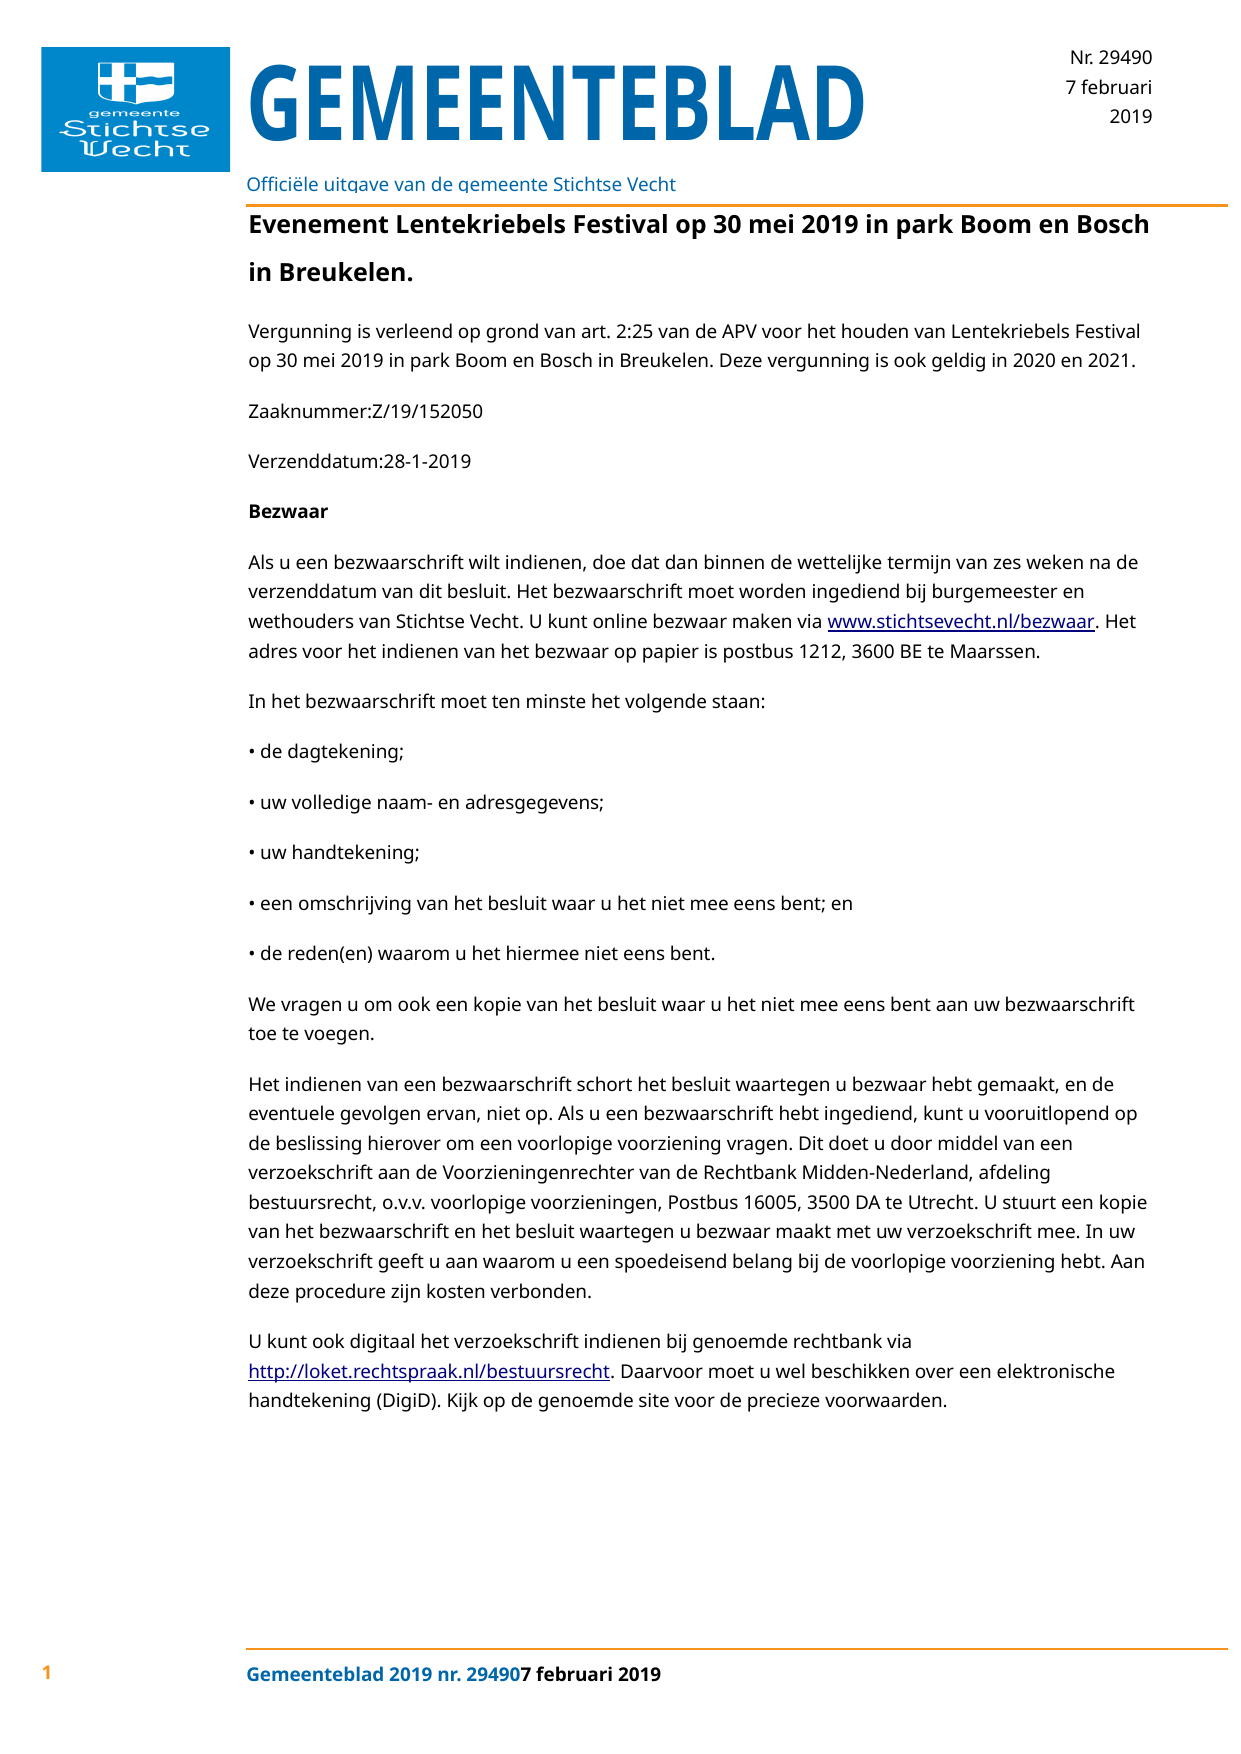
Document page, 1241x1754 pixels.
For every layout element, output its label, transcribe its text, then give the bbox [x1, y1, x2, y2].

text Zaaknummer:Z/19/152050 [248, 398, 1152, 424]
text • uw volledige naam- en adresgegevens; [248, 789, 1152, 815]
text • uw handtekening; [248, 839, 1152, 865]
text Vergunning is verleend op grond van art. 2:25 van de APV voor het houden van Lentekriebels Festival op 30 mei 2019 in park Boom en Bosch in Breukelen. Deze vergunning is ook geldig in 2020 en 2021. [248, 318, 1152, 373]
picture [99, 63, 135, 101]
text Verzenddatum:28-1-2019 [248, 448, 1152, 474]
text • de reden(en) waarom u het hiermee niet eens bent. [248, 940, 1152, 966]
text • de dagtekening; [248, 739, 1152, 764]
text Bezwaar [248, 499, 1152, 524]
text U kunt ook digitaal het verzoekschrift indienen bij genoemde rechtbank via http://loket.rechtspraak.nl/bestuursrecht. Daarvoor moet u wel beschikken over een elektronische handtekening (DigiD). Kijk op de genoemde site voor de precieze voorwaarden. [248, 1328, 1152, 1413]
text Evenement Lentekriebels Festival op 30 mei 2019 in park Boom en Bosch in Breukelen. [248, 207, 1152, 288]
text • een omschrijving van het besluit waar u het niet mee eens bent; en [248, 890, 1152, 916]
picture [137, 63, 174, 103]
text Het indienen van een bezwaarschrift schort het besluit waartegen u bezwaar hebt gemaakt, en de eventuele gevolgen ervan, niet op. Als u een bezwaarschrift hebt ingediend, kunt u vooruitlopend op de beslissing hierover om een voorlopige voorziening vragen. Dit doet u door middel van een verzoekschrift aan de Voorzieningenrechter van de Rechtbank Midden-Nederland, afdeling bestuursrecht, o.v.v. voorlopige voorzieningen, Postbus 16005, 3500 DA te Utrecht. U stuurt een kopie van het bezwaarschrift en het besluit waartegen u bezwaar maakt met uw verzoekschrift mee. In uw verzoekschrift geeft u aan waarom u een spoedeisend belang bij de voorlopige voorziening hebt. Aan deze procedure zijn kosten verbonden. [248, 1071, 1152, 1304]
text In het bezwaarschrift moet ten minste het volgende staan: [248, 688, 1152, 714]
text Als u een bezwaarschrift wilt indienen, doe dat dan binnen de wettelijke termijn van zes weken na de verzenddatum van dit besluit. Het bezwaarschrift moet worden ingediend bij burgemeester en wethouders van Stichtse Vecht. U kunt online bezwaar maken via www.stichtsevecht.nl/bezwaar. Het adres voor het indienen van het bezwaar op papier is postbus 1212, 3600 BE te Maarssen. [248, 549, 1152, 664]
text We vragen u om ook een kopie van het besluit waar u het niet mee eens bent aan uw bezwaarschrift toe te voegen. [248, 991, 1152, 1046]
